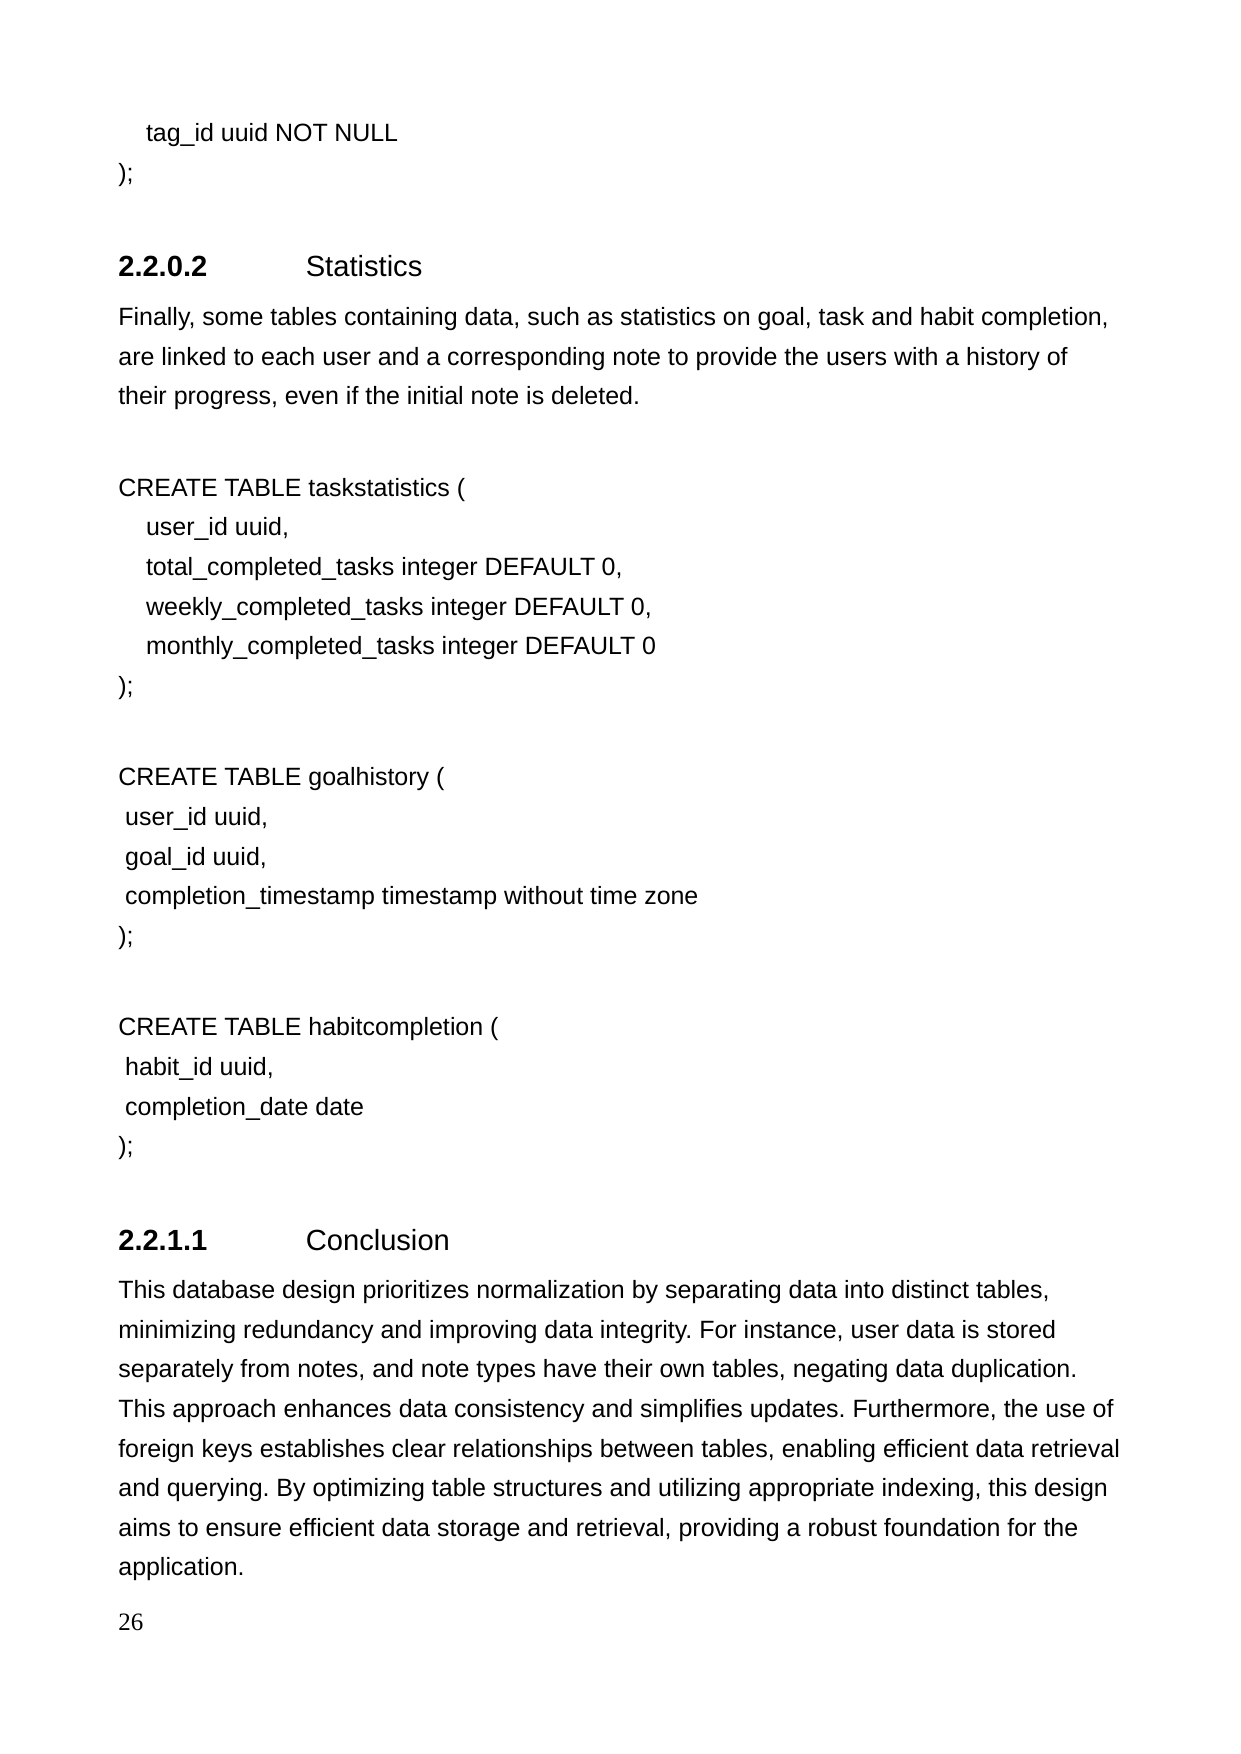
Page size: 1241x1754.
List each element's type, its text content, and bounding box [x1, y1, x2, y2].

list CREATE TABLE taskstatistics ( user_id uuid, total_completed_tasks integer DEFAULT 0, weekly_completed_tasks integer DEFAULT 0, monthly_completed_tasks integer DEFAULT 0 ); [118, 473, 1122, 699]
text tag_id uuid NOT NULL ); [118, 118, 1122, 186]
list Finally, some tables containing data, such as statistics on goal, task and habit completion, are linked to each user and a corresponding note to provide the users with a history of their progress, even if the initial note is deleted. [118, 302, 1122, 410]
list Statistics [118, 249, 1122, 283]
list CREATE TABLE goalhistory ( user_id uuid, goal_id uuid, completion_timestamp timestamp without time zone ); [118, 762, 1122, 949]
list CREATE TABLE habitcompletion ( habit_id uuid, completion_date date ); [118, 1012, 1122, 1160]
list This database design prioritizes normalization by separating data into distinct tables, minimizing redundancy and improving data integrity. For instance, user data is stored separately from notes, and note types have their own tables, negating data duplication. This approach enhances data consistency and simplifies updates. Furthermore, the use of foreign keys establishes clear relationships between tables, enabling efficient data retrieval and querying. By optimizing table structures and utilizing appropriate indexing, this design aims to ensure efficient data storage and retrieval, providing a robust foundation for the application. [118, 1275, 1122, 1581]
list Conclusion [118, 1223, 1122, 1256]
